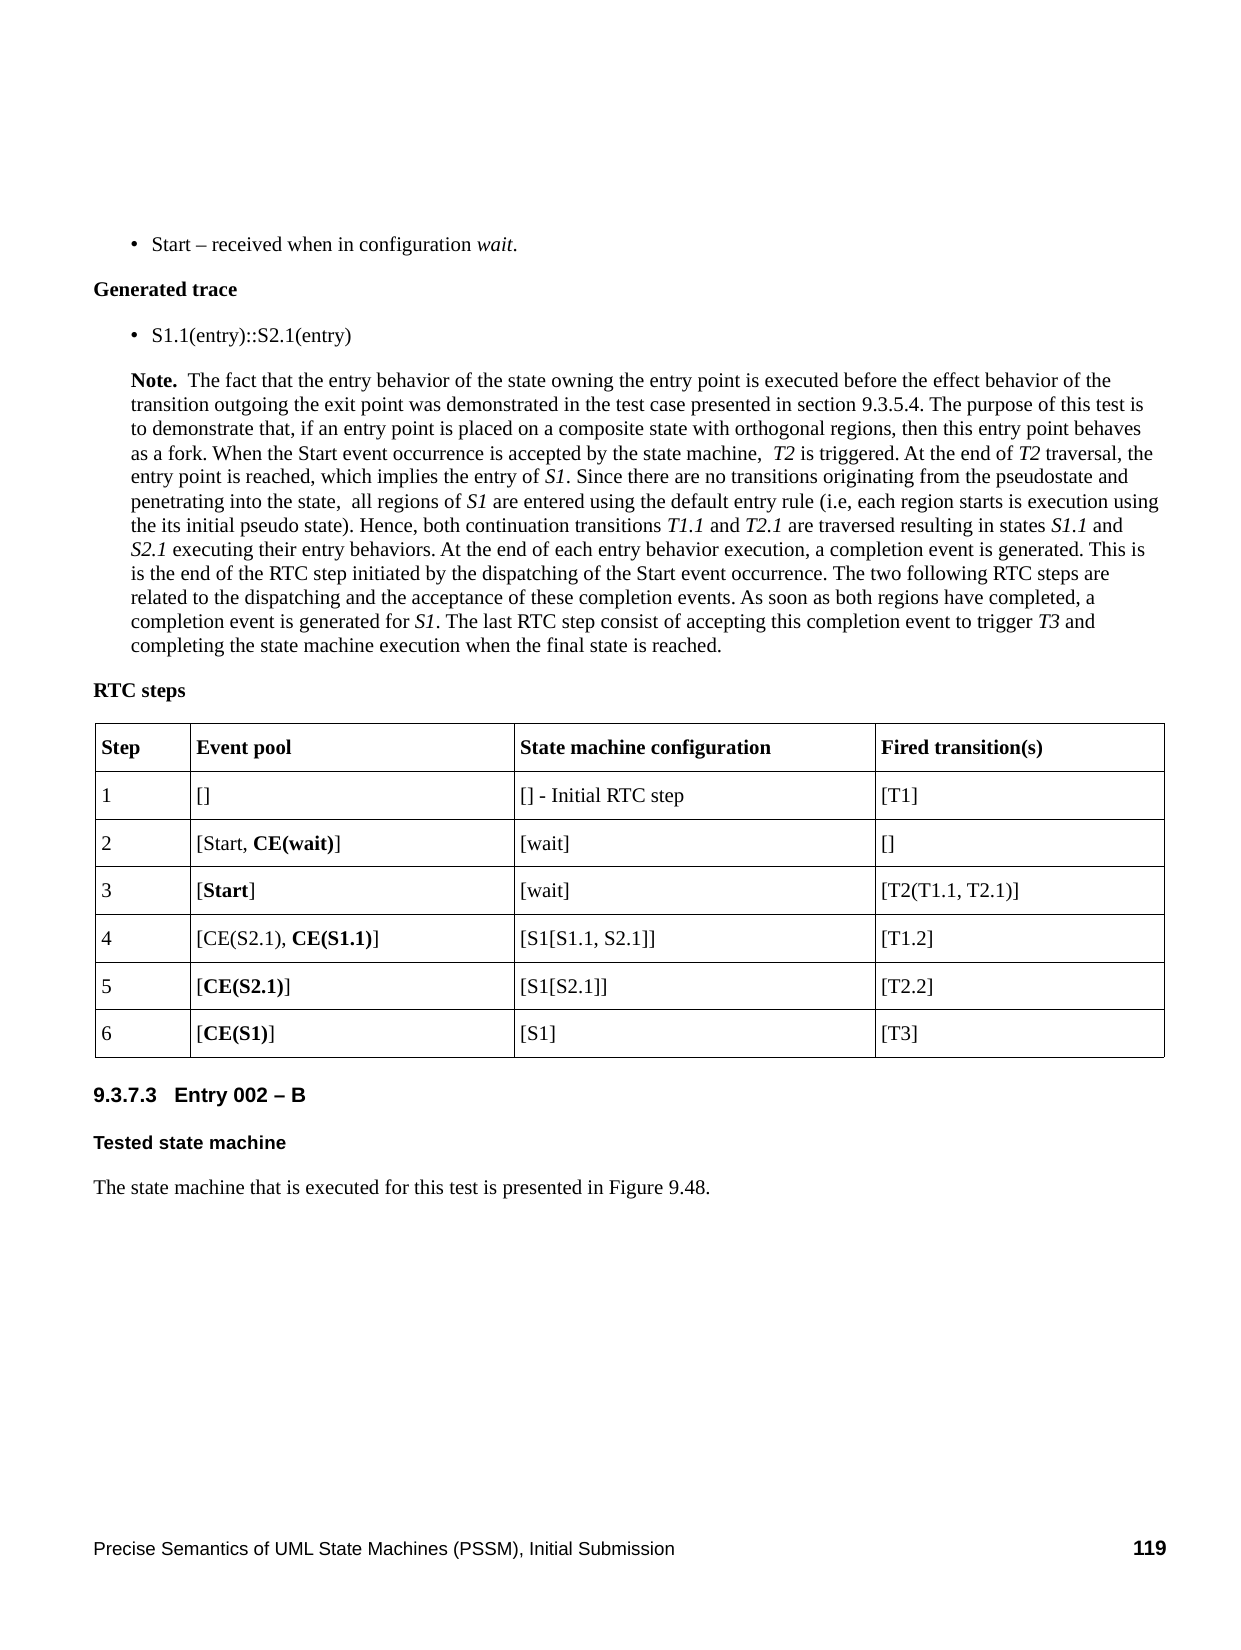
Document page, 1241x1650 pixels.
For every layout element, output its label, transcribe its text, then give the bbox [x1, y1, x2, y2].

table_header Fired transition(s) [876, 724, 1164, 771]
text The state machine that is executed for this test is presented in Figure 9.48. [93, 1175, 1164, 1199]
table_cell [wait] [515, 867, 875, 914]
table_cell [] [876, 820, 1164, 866]
table_cell [S1[S2.1]] [515, 963, 875, 1009]
table_cell 1 [96, 772, 190, 818]
table_cell [T3] [876, 1010, 1164, 1057]
table_cell [Start, CE(wait)] [191, 820, 514, 866]
table_cell 2 [96, 820, 190, 866]
text RTC steps [93, 678, 1164, 702]
subtitle Tested state machine [93, 1132, 1164, 1154]
subtitle Entry 002 – B [93, 1082, 1164, 1107]
table_cell [CE(S2.1), CE(S1.1)] [191, 915, 514, 962]
table_header Step [96, 724, 190, 771]
table_cell 3 [96, 867, 190, 914]
text Generated trace [93, 277, 1164, 301]
table_cell [T1.2] [876, 915, 1164, 962]
list S1.1(entry)::S2.1(entry) [131, 322, 1164, 347]
table_header Event pool [191, 724, 514, 771]
table_cell [S1[S1.1, S2.1]] [515, 915, 875, 962]
table_cell [] - Initial RTC step [515, 772, 875, 818]
table_cell [Start] [191, 867, 514, 914]
table_cell 5 [96, 963, 190, 1009]
list Start – received when in configuration wait. [131, 231, 1164, 256]
text Note. The fact that the entry behavior of the state owning the entry point is executed before the effect behavior of the transition outgoing the exit point was demonstrated in the test case presented in section 9.3.5.4. The purpose of this test is to demonstrate that, if an entry point is placed on a composite state with orthogonal regions, then this entry point behaves as a fork. When the Start event occurrence is accepted by the state machine, T2 is triggered. At the end of T2 traversal, the entry point is reached, which implies the entry of S1. Since there are no transitions originating from the pseudostate and penetrating into the state, all regions of S1 are entered using the default entry rule (i.e, each region starts is execution using the its initial pseudo state). Hence, both continuation transitions T1.1 and T2.1 are traversed resulting in states S1.1 and S2.1 executing their entry behaviors. At the end of each entry behavior execution, a completion event is generated. This is is the end of the RTC step initiated by the dispatching of the Start event occurrence. The two following RTC steps are related to the dispatching and the acceptance of these completion events. As soon as both regions have completed, a completion event is generated for S1. The last RTC step consist of accepting this completion event to trigger T3 and completing the state machine execution when the final state is reached. [131, 368, 1164, 657]
table_cell [CE(S2.1)] [191, 963, 514, 1009]
table_cell [T2(T1.1, T2.1)] [876, 867, 1164, 914]
table_cell [CE(S1)] [191, 1010, 514, 1057]
table_header State machine configuration [515, 724, 875, 771]
table_cell [T1] [876, 772, 1164, 818]
table_cell [wait] [515, 820, 875, 866]
table_cell [S1] [515, 1010, 875, 1057]
table_cell [T2.2] [876, 963, 1164, 1009]
table_cell 6 [96, 1010, 190, 1057]
table_cell [] [191, 772, 514, 818]
table_cell 4 [96, 915, 190, 962]
